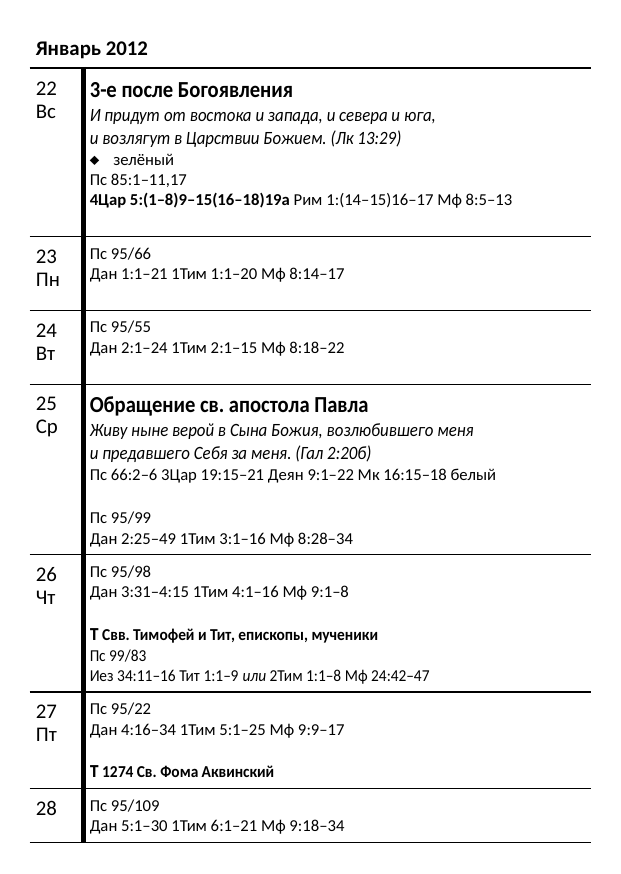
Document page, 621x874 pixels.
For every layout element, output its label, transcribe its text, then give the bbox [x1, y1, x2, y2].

table_cell 25 Ср [30, 385, 81, 554]
table_header Январь 2012 [30, 30, 591, 67]
table_cell 28 [30, 789, 81, 842]
table_cell 3-е после Богоявления И придут от востока и запада, и севера и юга, и возлягут в Царствии Божием. (Лк 13:29) зелёный Пс 85:1–11,17 4Цар 5:(1–8)9–15(16–18)19а Рим 1:(14–15)16–17 Мф 8:5–13 [86, 69, 591, 236]
table_cell Пс 95/109 Дан 5:1–30 1Тим 6:1–21 Мф 9:18–34 [86, 789, 591, 842]
table_cell 22 Вс [30, 69, 81, 236]
table_cell Пс 95/98 Дан 3:31–4:15 1Тим 4:1–16 Мф 9:1–8 T Свв. Тимофей и Тит, епископы, мученики Пс 99/83 Иез 34:11–16 Тит 1:1–9 или 2Тим 1:1–8 Мф 24:42–47 [86, 555, 591, 691]
table_cell 27 Пт [30, 693, 81, 788]
table_cell Пс 95/22 Дан 4:16–34 1Тим 5:1–25 Мф 9:9–17 T 1274 Св. Фома Аквинский [86, 693, 591, 788]
table_cell Пс 95/66 Дан 1:1–21 1Тим 1:1–20 Мф 8:14–17 [86, 237, 591, 310]
table_cell 26 Чт [30, 555, 81, 691]
table_cell 24 Вт [30, 311, 81, 384]
table_cell Обращение св. апостола Павла Живу ныне верой в Сына Божия, возлюбившего меня и предавшего Себя за меня. (Гал 2:20б) Пс 66:2–6 3Цар 19:15–21 Деян 9:1–22 Мк 16:15–18 белый Пс 95/99 Дан 2:25–49 1Тим 3:1–16 Мф 8:28–34 [86, 385, 591, 554]
table_cell Пс 95/55 Дан 2:1–24 1Тим 2:1–15 Мф 8:18–22 [86, 311, 591, 384]
table_cell 23 Пн [30, 237, 81, 310]
